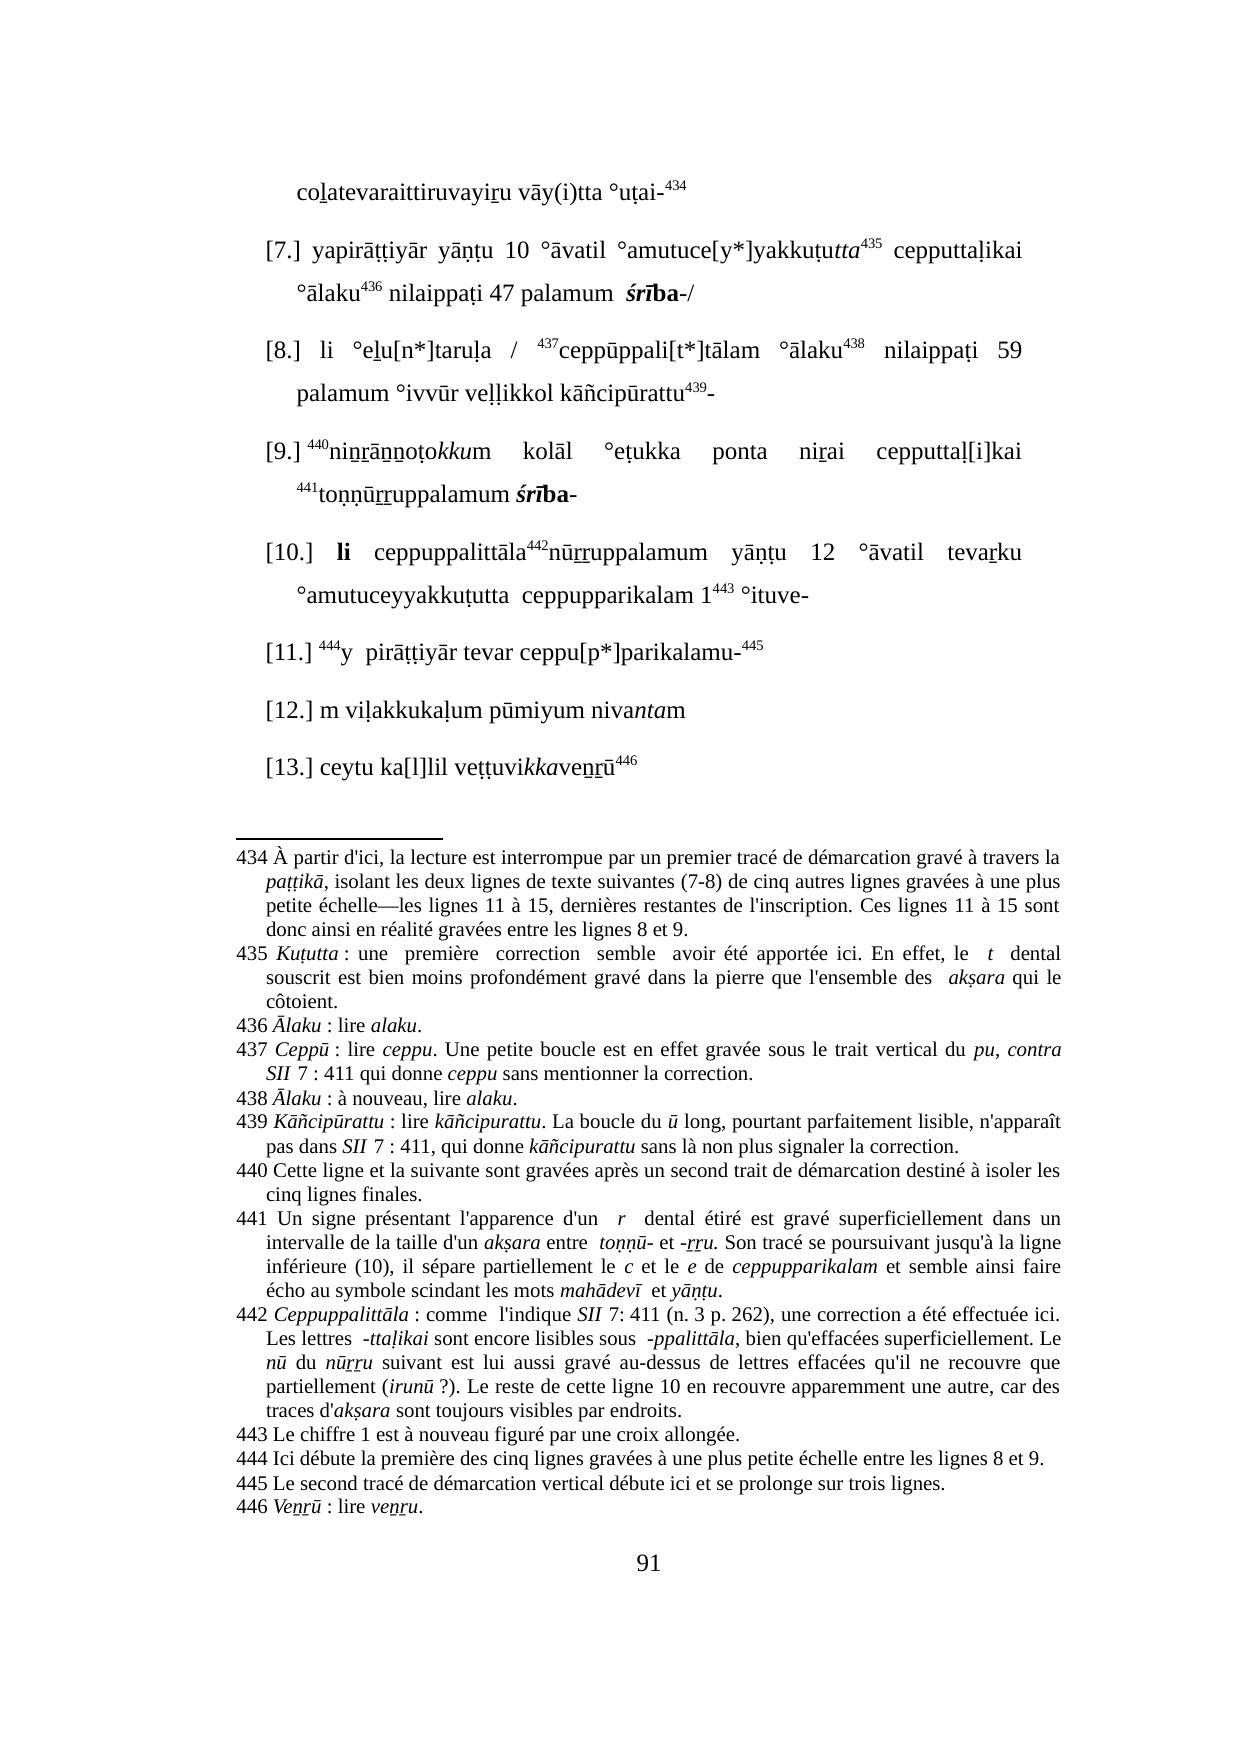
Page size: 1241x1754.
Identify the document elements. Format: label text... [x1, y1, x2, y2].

text [12.] m viḷakkukaḷum pūmiyum nivantam [265, 695, 1022, 723]
text Le chiffre 1 est à nouveau figuré par une croix allongée. [236, 1422, 1061, 1446]
text [11.] y pirāṭṭiyār tevar ceppu[p*]parikalamu- [265, 637, 1022, 666]
text Ceppuppalittāla : comme l'indique SII 7: 411 (n. 3 p. 262), une correction a été effectuée ici. Les lettres -ttaḷikai sont encore lisibles sous -ppalittāla, bien qu'effacées superficiellement. Le nū du nūṟṟu suivant est lui aussi gravé au-dessus de lettres effacées qu'il ne recouvre que partiellement (irunū ?). Le reste de cette ligne 10 en recouvre apparemment une autre, car des traces d'akṣara sont toujours visibles par endroits. [236, 1302, 1061, 1422]
text Veṉṟū : lire veṉṟu. [236, 1494, 1061, 1518]
text [8.] li °eḻu[n*]taruḷa / ceppūppali[t*]tālam °ālaku nilaippaṭi 59 palamum °ivvūr veḷḷikkol kāñcipūrattu- [265, 335, 1022, 407]
text Ālaku : lire alaku. [236, 1013, 1061, 1037]
text [10.] li ceppuppalittālanūṟṟuppalamum yāṇṭu 12 °āvatil tevaṟku °amutuceyyakkuṭutta ceppupparikalam 1 °ituve- [265, 537, 1022, 608]
text [9.] niṉṟāṉṉoṭokkum kolāl °eṭukka ponta niṟai cepputtaḷ[i]kai toṇṇūṟṟuppalamum śrība- [265, 436, 1022, 508]
text Ici débute la première des cinq lignes gravées à une plus petite échelle entre les lignes 8 et 9. [236, 1446, 1061, 1470]
text Ceppū : lire ceppu. Une petite boucle est en effet gravée sous le trait vertical du pu, contra SII 7 : 411 qui donne ceppu sans mentionner la correction. [236, 1037, 1061, 1085]
text Cette ligne et la suivante sont gravées après un second trait de démarcation destiné à isoler les cinq lignes finales. [236, 1158, 1061, 1206]
text Ālaku : à nouveau, lire alaku. [236, 1085, 1061, 1109]
text Le second tracé de démarcation vertical débute ici et se prolonge sur trois lignes. [236, 1470, 1061, 1494]
text Kāñcipūrattu : lire kāñcipurattu. La boucle du ū long, pourtant parfaitement lisible, n'apparaît pas dans SII 7 : 411, qui donne kāñcipurattu sans là non plus signaler la correction. [236, 1109, 1061, 1158]
text Kuṭutta : une première correction semble avoir été apportée ici. En effet, le t dental souscrit est bien moins profondément gravé dans la pierre que l'ensemble des akṣara qui le côtoient. [236, 941, 1061, 1013]
text Un signe présentant l'apparence d'un r dental étiré est gravé superficiellement dans un intervalle de la taille d'un akṣara entre toṇṇū- et -ṟṟu. Son tracé se poursuivant jusqu'à la ligne inférieure (10), il sépare partiellement le c et le e de ceppupparikalam et semble ainsi faire écho au symbole scindant les mots mahādevī et yāṇṭu. [236, 1206, 1061, 1302]
text [7.] yapirāṭṭiyār yāṇṭu 10 °āvatil °amutuce[y*]yakkuṭutta cepputtaḷikai °ālaku nilaippaṭi 47 palamum śrība-/ [265, 235, 1022, 307]
text [13.] ceytu ka[l]lil veṭṭuvikkaveṉṟū [265, 752, 1022, 781]
text coḻatevaraittiruvayiṟu vāy(i)tta °uṭai- [265, 177, 1031, 206]
text À partir d'ici, la lecture est interrompue par un premier tracé de démarcation gravé à travers la paṭṭikā, isolant les deux lignes de texte suivantes (7-8) de cinq autres lignes gravées à une plus petite échelle—les lignes 11 à 15, dernières restantes de l'inscription. Ces lignes 11 à 15 sont donc ainsi en réalité gravées entre les lignes 8 et 9. [236, 845, 1061, 941]
